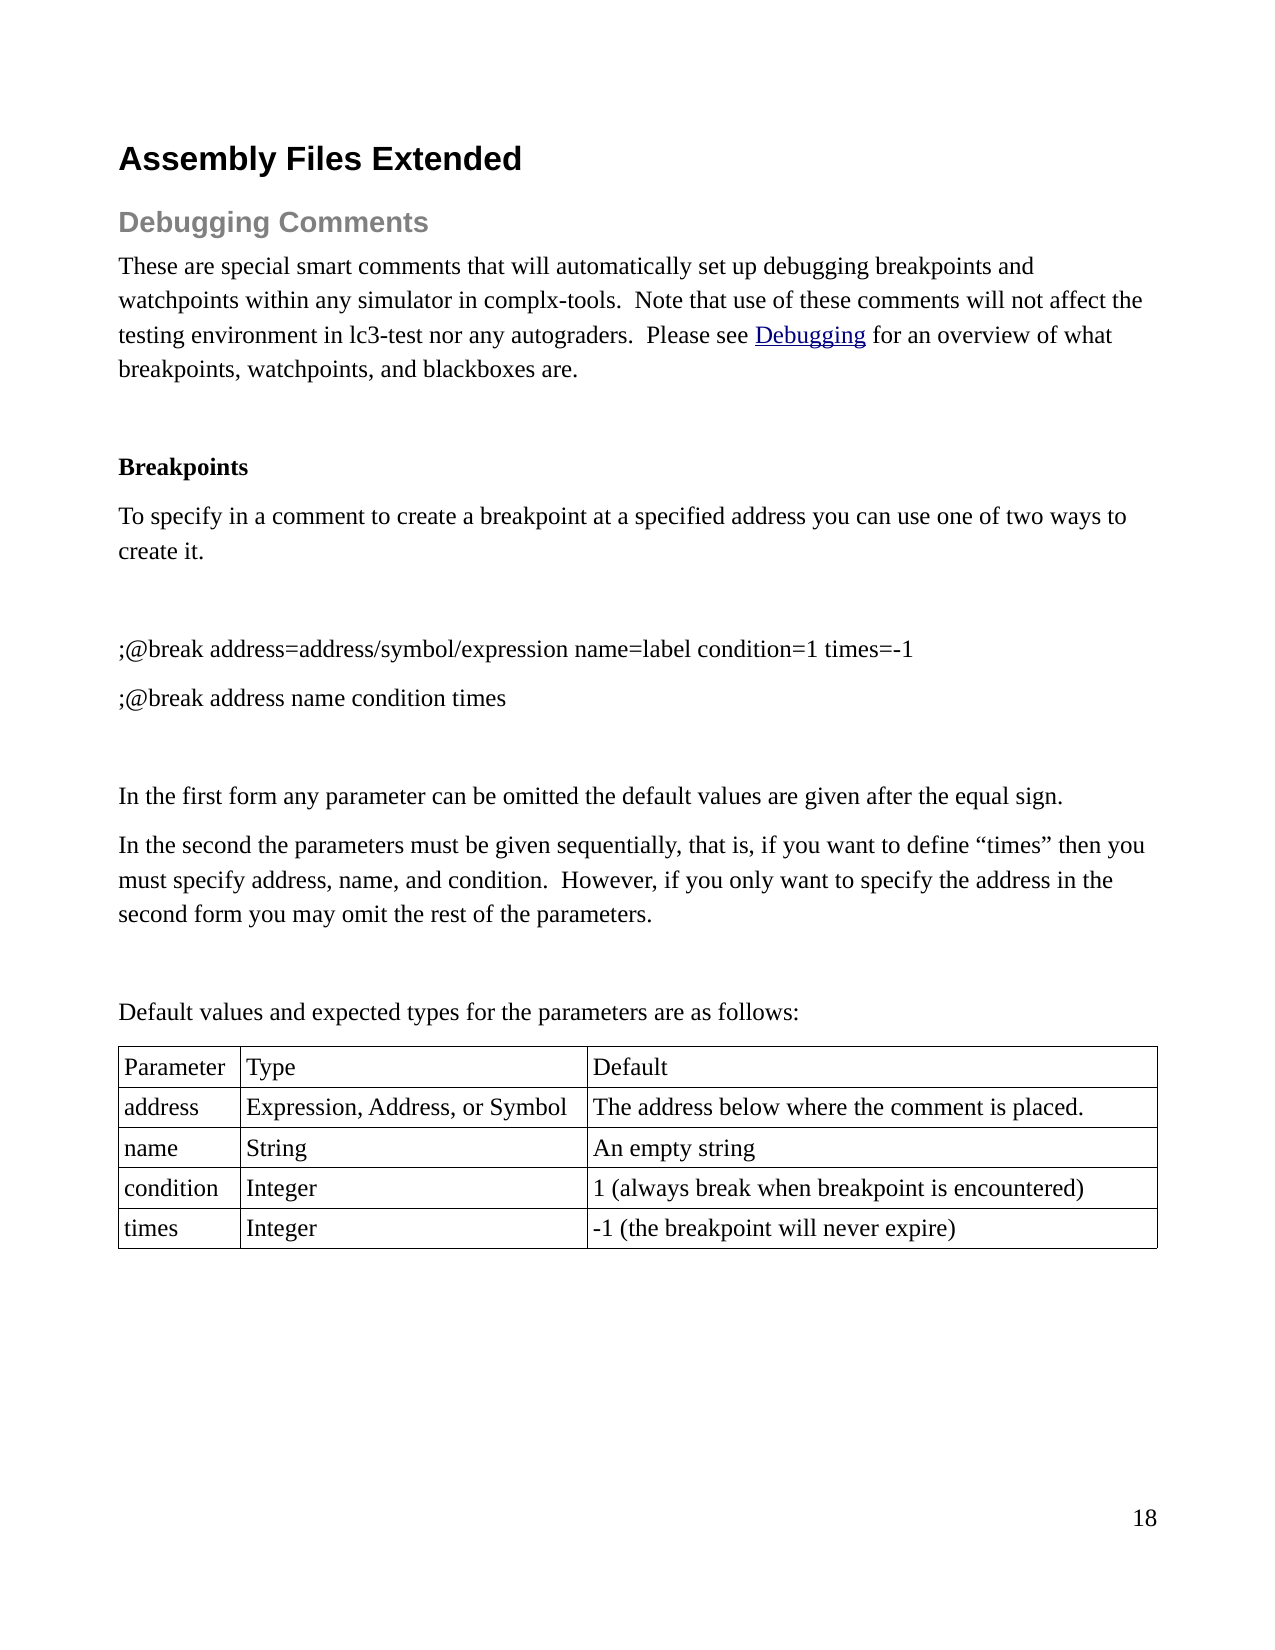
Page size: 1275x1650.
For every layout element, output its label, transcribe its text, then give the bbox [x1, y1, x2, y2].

table_header Type [241, 1047, 587, 1087]
table_cell name [119, 1128, 240, 1167]
table_cell Expression, Address, or Symbol [241, 1088, 587, 1127]
subtitle Debugging Comments [118, 205, 1157, 238]
text ;@break address name condition times [118, 683, 1157, 712]
text ;@break address=address/symbol/expression name=label condition=1 times=-1 [118, 634, 1157, 663]
table_header Parameter [119, 1047, 240, 1087]
table_cell address [119, 1088, 240, 1127]
text Default values and expected types for the parameters are as follows: [118, 997, 1157, 1026]
table_cell The address below where the comment is placed. [588, 1088, 1157, 1127]
table_cell times [119, 1209, 240, 1248]
subtitle Assembly Files Extended [118, 139, 1157, 178]
table_cell condition [119, 1168, 240, 1208]
table_cell -1 (the breakpoint will never expire) [588, 1209, 1157, 1248]
table_cell 1 (always break when breakpoint is encountered) [588, 1168, 1157, 1208]
table_cell Integer [241, 1209, 587, 1248]
table_cell Integer [241, 1168, 587, 1208]
text Breakpoints [118, 452, 1157, 481]
text In the first form any parameter can be omitted the default values are given after the equal sign. [118, 781, 1157, 810]
text In the second the parameters must be given sequentially, that is, if you want to define “times” then you must specify address, name, and condition. However, if you only want to specify the address in the second form you may omit the rest of the parameters. [118, 830, 1157, 928]
table_header Default [588, 1047, 1157, 1087]
table_cell An empty string [588, 1128, 1157, 1167]
text To specify in a comment to create a breakpoint at a specified address you can use one of two ways to create it. [118, 501, 1157, 564]
table_cell String [241, 1128, 587, 1167]
text These are special smart comments that will automatically set up debugging breakpoints and watchpoints within any simulator in complx-tools. Note that use of these comments will not affect the testing environment in lc3-test nor any autograders. Please see Debugging for an overview of what breakpoints, watchpoints, and blackboxes are. [118, 251, 1157, 383]
